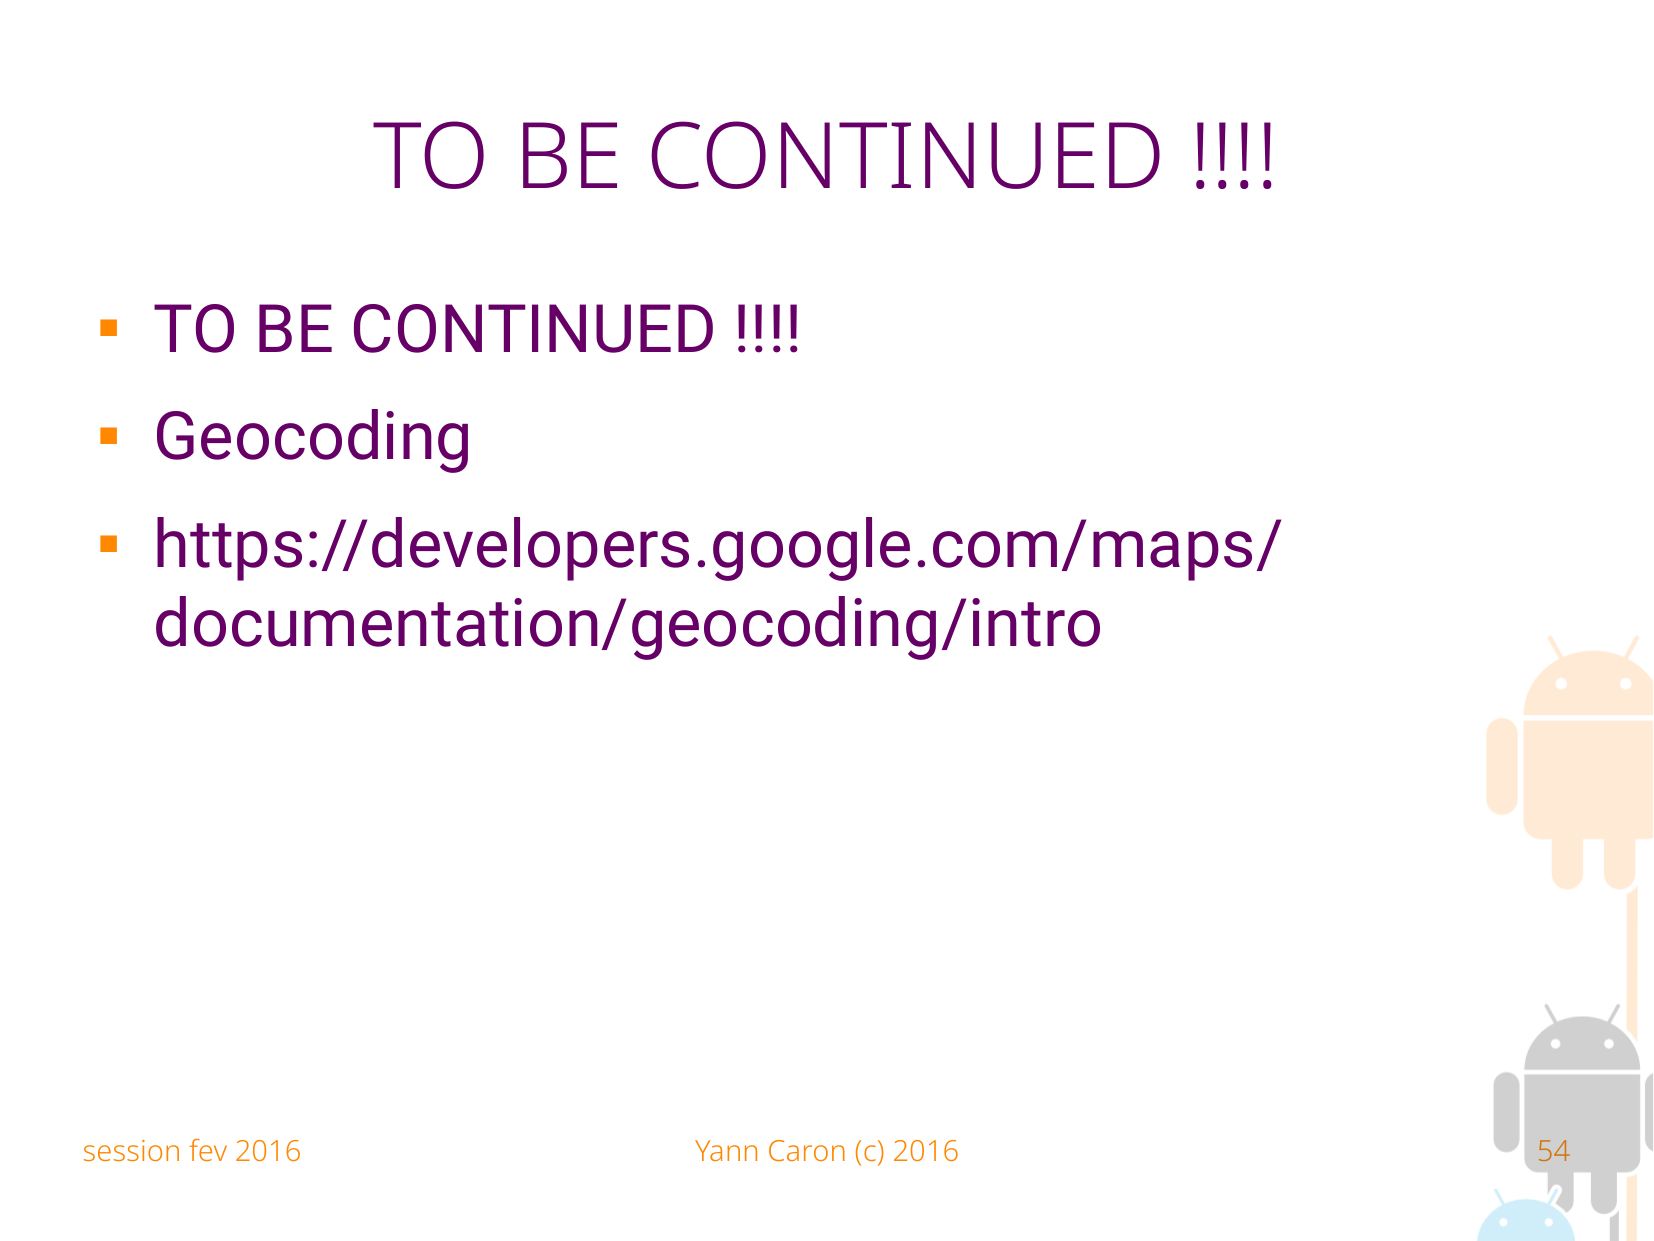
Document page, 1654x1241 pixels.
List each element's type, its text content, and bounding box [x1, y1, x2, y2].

list TO BE CONTINUED !!!! Geocoding https://developers.google.com/maps/documentation/geocoding/intro [82, 290, 1571, 1010]
title TO BE CONTINUED !!!! [82, 49, 1571, 257]
picture [240, 423, 1654, 1241]
